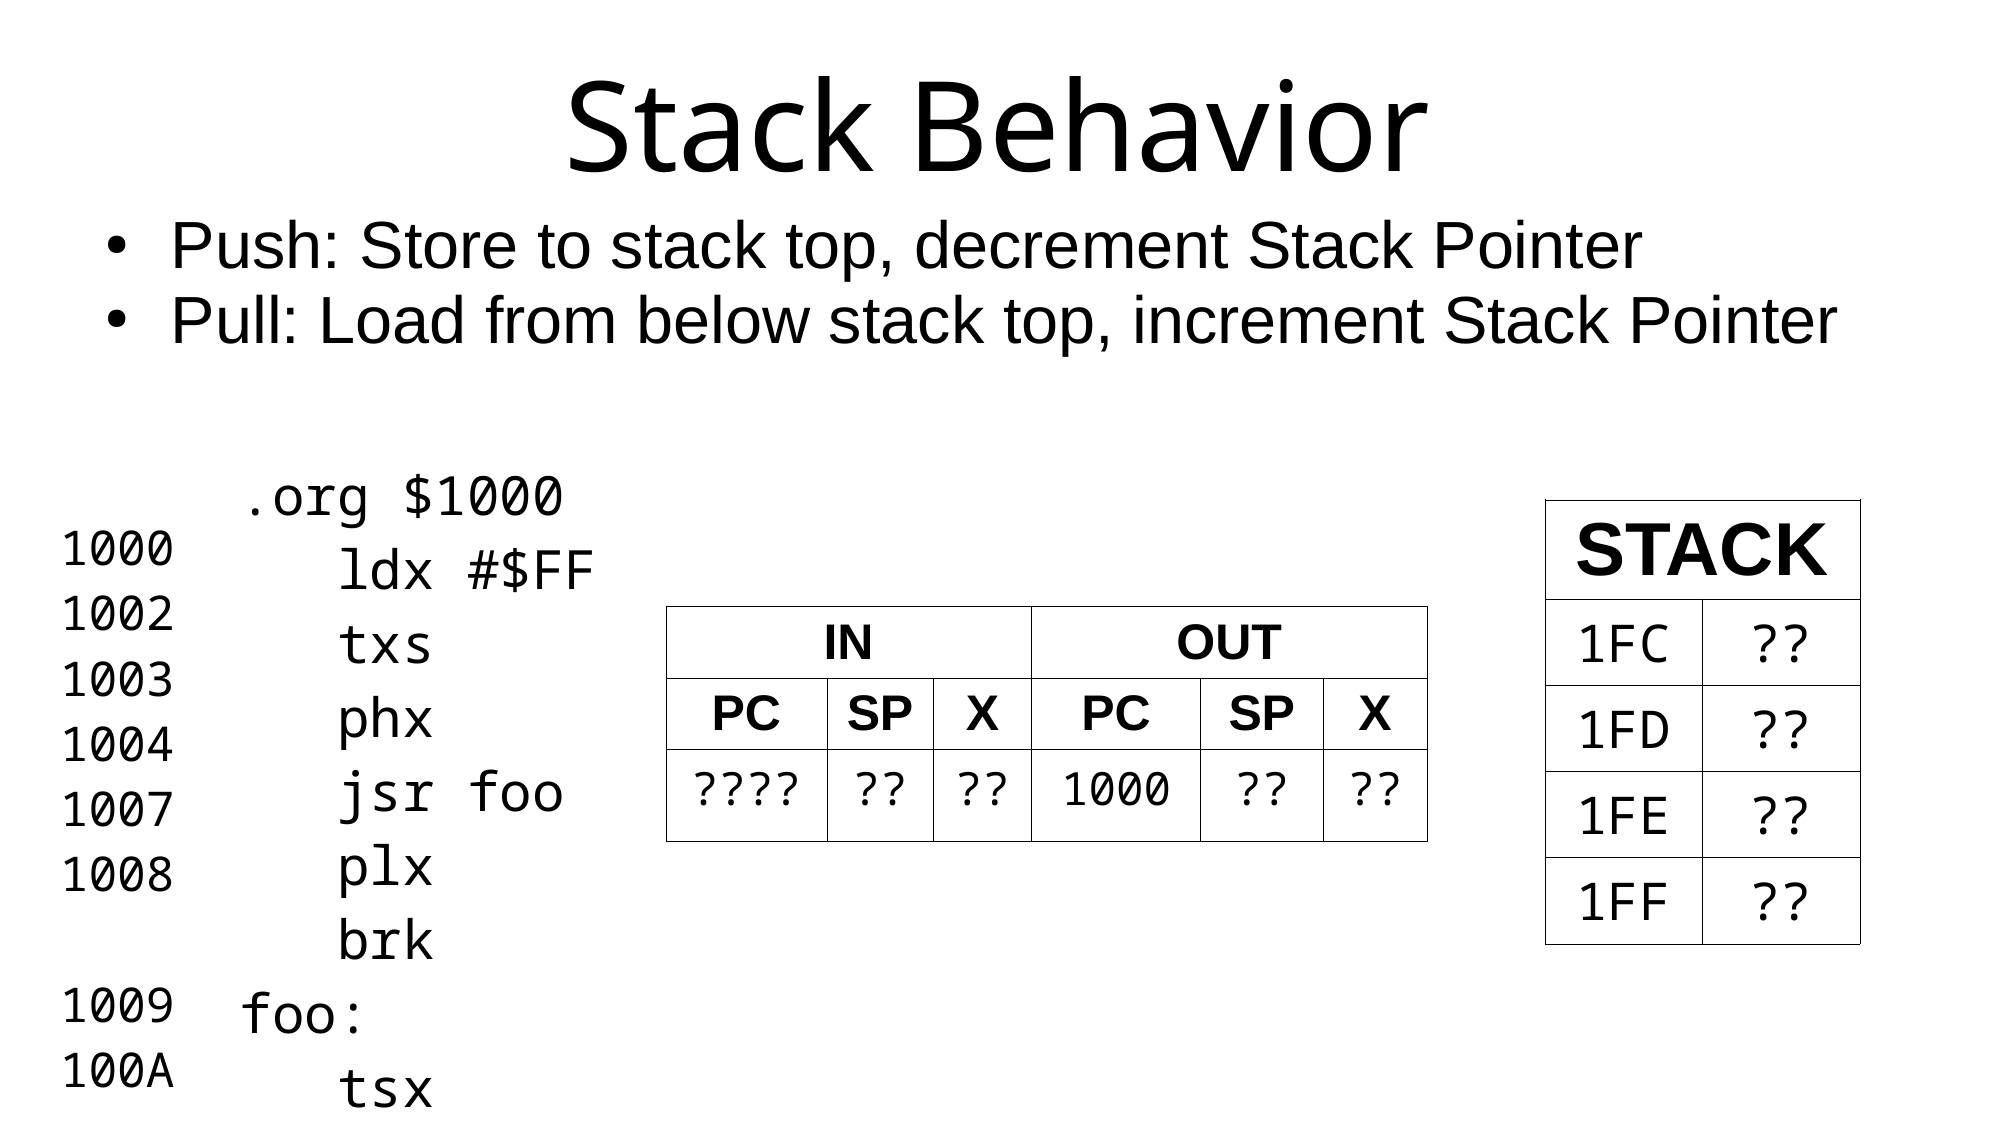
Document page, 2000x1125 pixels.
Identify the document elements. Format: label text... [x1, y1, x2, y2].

title Stack Behavior [30, 22, 1966, 240]
table_cell ?? [1324, 750, 1427, 841]
table_cell ?? [934, 750, 1031, 841]
table_cell ?? [1703, 600, 1860, 685]
table_cell 1FE [1546, 772, 1702, 857]
table_cell 1FD [1546, 686, 1702, 771]
table_cell 1000 [1032, 750, 1200, 841]
table_cell 1FF [1546, 858, 1702, 944]
table_cell ?? [1201, 750, 1323, 841]
table_cell X [934, 679, 1031, 749]
table_cell 1FC [1546, 600, 1702, 685]
table_cell ?? [828, 750, 933, 841]
table_cell ?? [1703, 686, 1860, 771]
table_header OUT [1032, 607, 1427, 678]
table_cell ?? [1703, 858, 1860, 944]
text_box .org $1000 ldx #$FF txs phx jsr foo plx brk foo: tsx rts [225, 450, 782, 1075]
text_box 1000 1002 1003 1004 1007 1008 1009 100A [45, 506, 226, 1077]
table_header IN [667, 607, 1031, 678]
table_cell SP [828, 679, 933, 749]
table_cell PC [667, 679, 827, 749]
table_header STACK [1546, 501, 1860, 599]
table_cell X [1324, 679, 1427, 749]
table_cell PC [1032, 679, 1200, 749]
table_cell ???? [667, 750, 827, 841]
table_cell ?? [1703, 772, 1860, 857]
table_cell SP [1201, 679, 1323, 749]
text_box Push: Store to stack top, decrement Stack Pointer Pull: Load from below stack top, increment Stack Pointer [90, 201, 1854, 365]
